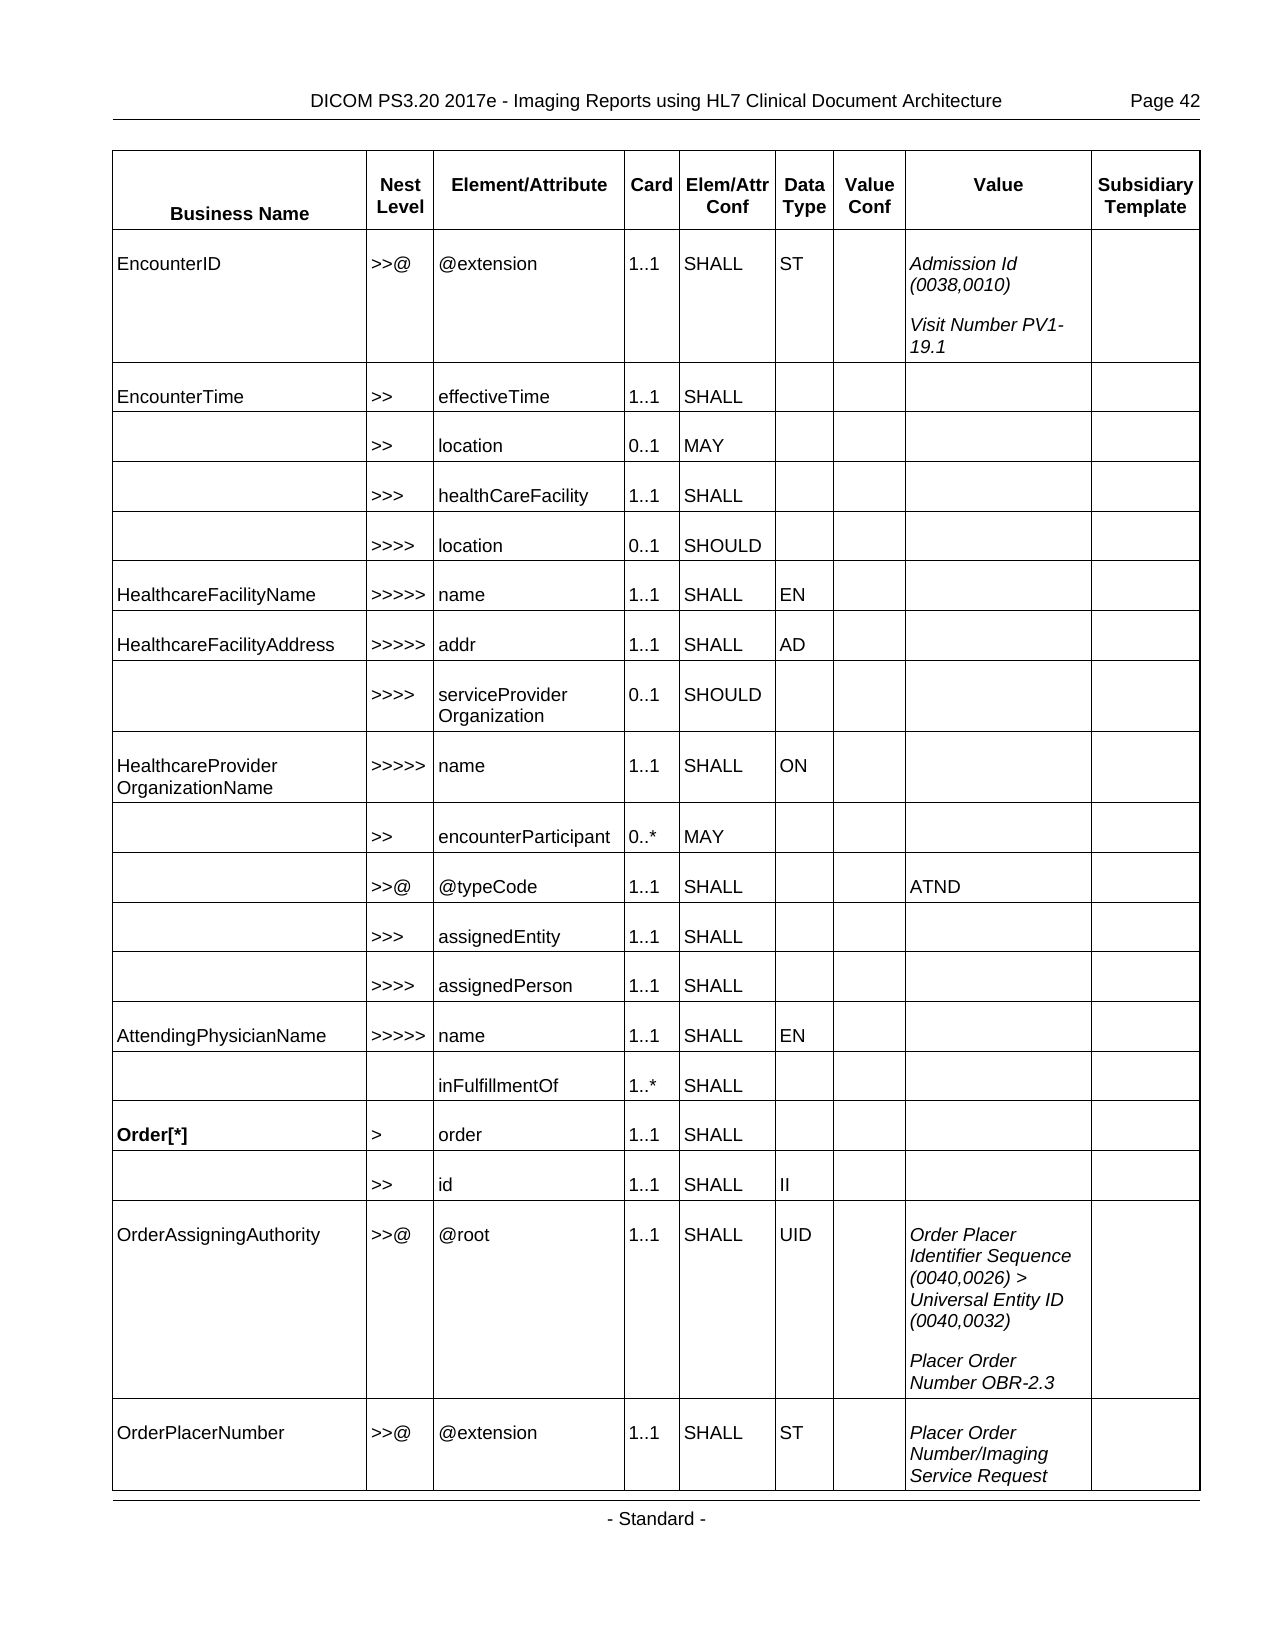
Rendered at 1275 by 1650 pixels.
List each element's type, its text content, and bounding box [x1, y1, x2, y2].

table_cell [1092, 363, 1199, 411]
table_cell [906, 462, 1091, 511]
table_cell assigned​Entity [434, 903, 624, 951]
table_cell >>>>> [367, 732, 433, 802]
table_cell [113, 853, 366, 902]
table_cell [1092, 230, 1199, 362]
table_cell >>> [367, 903, 433, 951]
table_cell SHALL [680, 230, 775, 362]
table_cell [113, 803, 366, 852]
table_cell SHALL [680, 1399, 775, 1490]
table_cell Healthcare​Facility​Name [113, 561, 366, 610]
table_header Element/​Attribute [434, 151, 624, 228]
table_cell [776, 1052, 833, 1100]
table_cell [1092, 611, 1199, 660]
table_cell [776, 512, 833, 560]
table_cell 1..1 [625, 561, 679, 610]
table_cell SHALL [680, 853, 775, 902]
table_cell SHALL [680, 611, 775, 660]
table_cell ST [776, 1399, 833, 1490]
table_cell [113, 1151, 366, 1200]
table_cell 1..1 [625, 853, 679, 902]
table_cell [776, 903, 833, 951]
table_cell name [434, 561, 624, 610]
table_cell [1092, 803, 1199, 852]
table_cell II [776, 1151, 833, 1200]
table_cell [834, 1151, 905, 1200]
table_cell addr [434, 611, 624, 660]
table_cell 1..1 [625, 363, 679, 411]
table_cell >>@ [367, 230, 433, 362]
table_cell Order Placer Identifier Sequence (0040,0026) > Universal Entity ID (0040,0032) Placer Order Number OBR-2.3 [906, 1201, 1091, 1397]
table_cell [776, 462, 833, 511]
table_header Nest Level [367, 151, 433, 228]
table_cell [1092, 952, 1199, 1001]
table_cell 1..* [625, 1052, 679, 1100]
table_cell @typeCode [434, 853, 624, 902]
table_cell [834, 462, 905, 511]
table_cell [1092, 1052, 1199, 1100]
table_cell >> [367, 803, 433, 852]
table_cell [834, 803, 905, 852]
table_cell AD [776, 611, 833, 660]
table_cell 1..1 [625, 611, 679, 660]
table_cell [113, 462, 366, 511]
table_cell SHALL [680, 1002, 775, 1051]
table_cell 1..1 [625, 1151, 679, 1200]
table_cell [113, 903, 366, 951]
table_cell [834, 611, 905, 660]
table_cell SHALL [680, 363, 775, 411]
table_cell location [434, 512, 624, 560]
table_cell ST [776, 230, 833, 362]
table_cell >>@ [367, 853, 433, 902]
table_cell 0..1 [625, 512, 679, 560]
table_cell [834, 1101, 905, 1150]
table_cell >>>>> [367, 611, 433, 660]
table_cell >>@ [367, 1399, 433, 1490]
table_cell >>@ [367, 1201, 433, 1397]
table_cell [906, 611, 1091, 660]
table_cell 1..1 [625, 732, 679, 802]
table_cell Encounter​ID [113, 230, 366, 362]
table_cell MAY [680, 803, 775, 852]
table_cell id [434, 1151, 624, 1200]
table_cell assigned​Person [434, 952, 624, 1001]
table_cell [834, 1201, 905, 1397]
table_cell >>>>> [367, 1002, 433, 1051]
table_cell > [367, 1101, 433, 1150]
table_cell >> [367, 412, 433, 461]
table_cell EN [776, 561, 833, 610]
table_cell [906, 732, 1091, 802]
table_header Business Name [113, 151, 366, 228]
table_header Value [906, 151, 1091, 228]
table_cell [906, 1052, 1091, 1100]
table_header Card [625, 151, 679, 228]
table_cell 0..1 [625, 661, 679, 731]
table_cell Healthcare​Facility​Address [113, 611, 366, 660]
table_cell [1092, 1002, 1199, 1051]
table_cell 0..1 [625, 412, 679, 461]
table_cell SHALL [680, 1101, 775, 1150]
table_cell [1092, 732, 1199, 802]
table_header Value Conf [834, 151, 905, 228]
table_cell SHALL [680, 561, 775, 610]
table_cell [834, 1002, 905, 1051]
table_header Data Type [776, 151, 833, 228]
table_cell SHALL [680, 952, 775, 1001]
table_cell [1092, 903, 1199, 951]
table_cell 1..1 [625, 1399, 679, 1490]
table_cell >>>> [367, 661, 433, 731]
table_cell >> [367, 1151, 433, 1200]
table_cell SHALL [680, 462, 775, 511]
table_cell [906, 803, 1091, 852]
table_cell [906, 561, 1091, 610]
table_cell [1092, 1101, 1199, 1150]
table_cell 1..1 [625, 1201, 679, 1397]
table_cell @extension [434, 1399, 624, 1490]
table_cell [776, 1101, 833, 1150]
table_cell [113, 1052, 366, 1100]
table_cell location [434, 412, 624, 461]
table_cell Order​Assigning​Authority [113, 1201, 366, 1397]
table_cell Encounter​Time [113, 363, 366, 411]
table_cell Admission Id (0038,0010) Visit Number PV1-19.1 [906, 230, 1091, 362]
table_cell 1..1 [625, 952, 679, 1001]
table_cell [1092, 661, 1199, 731]
table_cell [906, 512, 1091, 560]
table_cell name [434, 732, 624, 802]
table_cell [834, 230, 905, 362]
table_cell SHALL [680, 732, 775, 802]
table_cell UID [776, 1201, 833, 1397]
table_cell [776, 803, 833, 852]
table_cell name [434, 1002, 624, 1051]
table_header Elem/Attr Conf [680, 151, 775, 228]
table_cell [906, 1002, 1091, 1051]
table_cell [113, 412, 366, 461]
table_cell ON [776, 732, 833, 802]
table_cell [1092, 462, 1199, 511]
table_cell [776, 363, 833, 411]
table_cell [906, 903, 1091, 951]
table_cell [906, 661, 1091, 731]
table_cell [776, 952, 833, 1001]
table_cell MAY [680, 412, 775, 461]
table_cell [113, 661, 366, 731]
table_cell service​Provider​Organization [434, 661, 624, 731]
table_cell ATND [906, 853, 1091, 902]
table_cell Order​Placer​Number [113, 1399, 366, 1490]
table_cell [834, 1399, 905, 1490]
table_cell EN [776, 1002, 833, 1051]
table_cell [1092, 561, 1199, 610]
table_cell 1..1 [625, 1002, 679, 1051]
table_cell [834, 661, 905, 731]
table_cell [776, 412, 833, 461]
table_cell [834, 512, 905, 560]
table_cell [834, 952, 905, 1001]
table_cell [1092, 1151, 1199, 1200]
table_cell [367, 1052, 433, 1100]
table_cell [834, 853, 905, 902]
table_cell 0..* [625, 803, 679, 852]
table_cell [906, 1101, 1091, 1150]
table_cell 1..1 [625, 1101, 679, 1150]
table_cell 1..1 [625, 903, 679, 951]
table_cell [776, 853, 833, 902]
table_cell effective​Time [434, 363, 624, 411]
table_cell in​Fulfillment​Of [434, 1052, 624, 1100]
table_cell @root [434, 1201, 624, 1397]
table_cell [834, 561, 905, 610]
table_cell SHALL [680, 1201, 775, 1397]
table_cell >>> [367, 462, 433, 511]
table_cell Order[*] [113, 1101, 366, 1150]
table_cell @extension [434, 230, 624, 362]
table_cell [834, 903, 905, 951]
table_cell Placer Order Number/Imaging Service Request [906, 1399, 1091, 1490]
table_cell Healthcare​Provider​Organization​Name [113, 732, 366, 802]
table_cell [834, 1052, 905, 1100]
table_cell 1..1 [625, 230, 679, 362]
table_cell order [434, 1101, 624, 1150]
table_cell SHALL [680, 1151, 775, 1200]
table_cell [906, 412, 1091, 461]
table_cell [906, 952, 1091, 1001]
table_cell [1092, 412, 1199, 461]
table_cell [834, 732, 905, 802]
table_cell [1092, 1399, 1199, 1490]
table_cell SHALL [680, 903, 775, 951]
table_cell >> [367, 363, 433, 411]
table_cell encounter​Participant [434, 803, 624, 852]
table_cell >>>> [367, 952, 433, 1001]
table_cell Attending​Physician​Name [113, 1002, 366, 1051]
table_cell >>>>> [367, 561, 433, 610]
table_cell >>>> [367, 512, 433, 560]
table_cell [113, 952, 366, 1001]
table_cell SHOULD [680, 661, 775, 731]
table_cell [1092, 853, 1199, 902]
table_cell [906, 363, 1091, 411]
table_cell 1..1 [625, 462, 679, 511]
table_cell [1092, 1201, 1199, 1397]
table_cell [834, 363, 905, 411]
table_cell [113, 512, 366, 560]
table_cell SHOULD [680, 512, 775, 560]
table_cell [834, 412, 905, 461]
table_header Subsidiary Template [1092, 151, 1199, 228]
table_cell [1092, 512, 1199, 560]
table_cell [906, 1151, 1091, 1200]
table_cell health​Care​Facility [434, 462, 624, 511]
table_cell [776, 661, 833, 731]
table_cell SHALL [680, 1052, 775, 1100]
